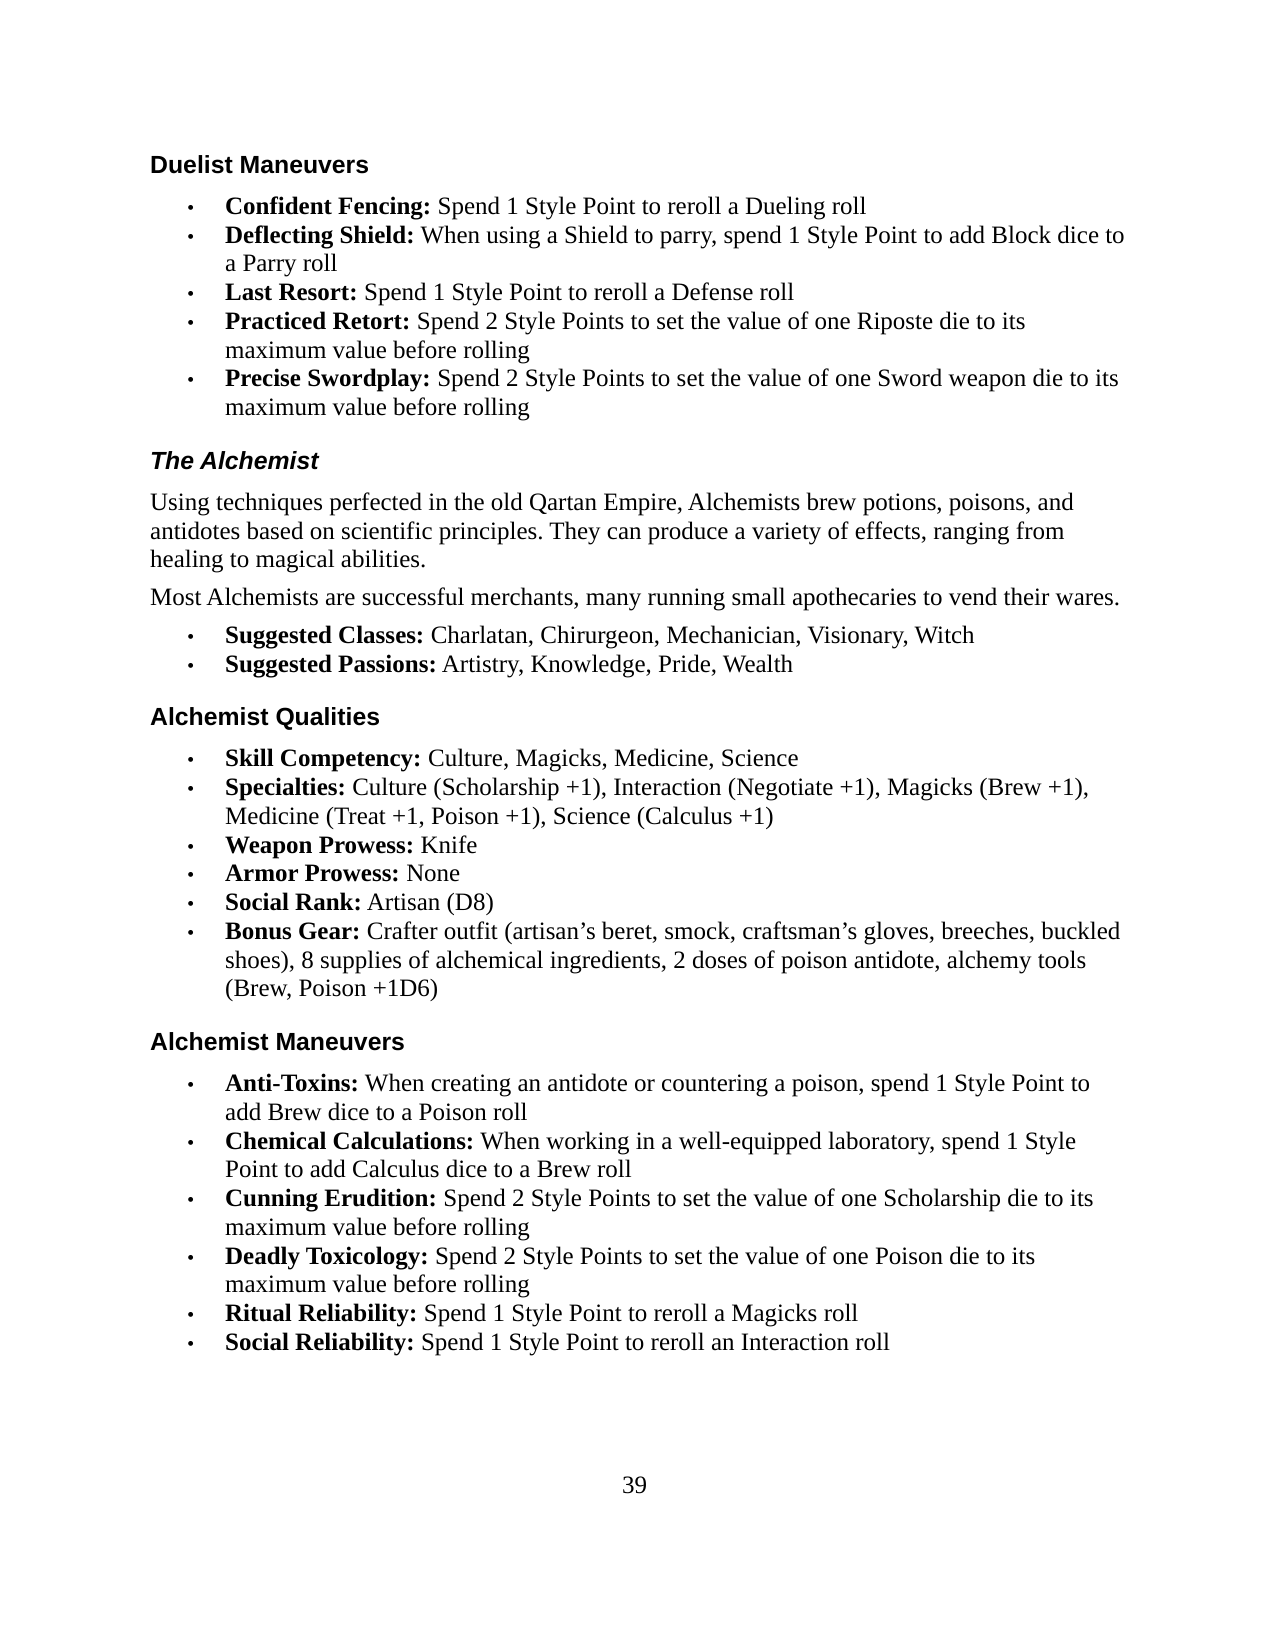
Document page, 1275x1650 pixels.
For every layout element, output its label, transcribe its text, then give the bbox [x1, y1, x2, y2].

list Ritual Reliability: Spend 1 Style Point to reroll a Magicks roll [187, 1298, 1125, 1327]
list Cunning Erudition: Spend 2 Style Points to set the value of one Scholarship die to its maximum value before rolling [187, 1183, 1125, 1241]
list Practiced Retort: Spend 2 Style Points to set the value of one Riposte die to its maximum value before rolling [187, 306, 1125, 363]
list Bonus Gear: Crafter outfit (artisan’s beret, smock, craftsman’s gloves, breeches, buckled shoes), 8 supplies of alchemical ingredients, 2 doses of poison antidote, alchemy tools (Brew, Poison +1D6) [187, 916, 1125, 1002]
subtitle Duelist Maneuvers [150, 150, 1125, 178]
list Deadly Toxicology: Spend 2 Style Points to set the value of one Poison die to its maximum value before rolling [187, 1241, 1125, 1298]
subtitle Alchemist Qualities [150, 702, 1125, 731]
list Suggested Passions: Artistry, Knowledge, Pride, Wealth [187, 649, 1125, 677]
text Most Alchemists are successful merchants, many running small apothecaries to vend their wares. [150, 582, 1125, 611]
list Anti-Toxins: When creating an antidote or countering a poison, spend 1 Style Point to add Brew dice to a Poison roll [187, 1068, 1125, 1126]
list Weapon Prowess: Knife [187, 830, 1125, 858]
list Suggested Classes: Charlatan, Chirurgeon, Mechanician, Visionary, Witch [187, 620, 1125, 649]
list Armor Prowess: None [187, 858, 1125, 887]
list Social Reliability: Spend 1 Style Point to reroll an Interaction roll [187, 1327, 1125, 1356]
list Confident Fencing: Spend 1 Style Point to reroll a Dueling roll [187, 191, 1125, 220]
list Last Resort: Spend 1 Style Point to reroll a Defense roll [187, 277, 1125, 306]
list Social Rank: Artisan (D8) [187, 887, 1125, 916]
list Deflecting Shield: When using a Shield to parry, spend 1 Style Point to add Block dice to a Parry roll [187, 220, 1125, 277]
list Chemical Calculations: When working in a well-equipped laboratory, spend 1 Style Point to add Calculus dice to a Brew roll [187, 1126, 1125, 1183]
subtitle The Alchemist [150, 446, 1125, 474]
list Specialties: Culture (Scholarship +1), Interaction (Negotiate +1), Magicks (Brew +1), Medicine (Treat +1, Poison +1), Science (Calculus +1) [187, 772, 1125, 830]
subtitle Alchemist Maneuvers [150, 1027, 1125, 1056]
list Precise Swordplay: Spend 2 Style Points to set the value of one Sword weapon die to its maximum value before rolling [187, 363, 1125, 421]
list Skill Competency: Culture, Magicks, Medicine, Science [187, 743, 1125, 772]
text Using techniques perfected in the old Qartan Empire, Alchemists brew potions, poisons, and antidotes based on scientific principles. They can produce a variety of effects, ranging from healing to magical abilities. [150, 487, 1125, 573]
